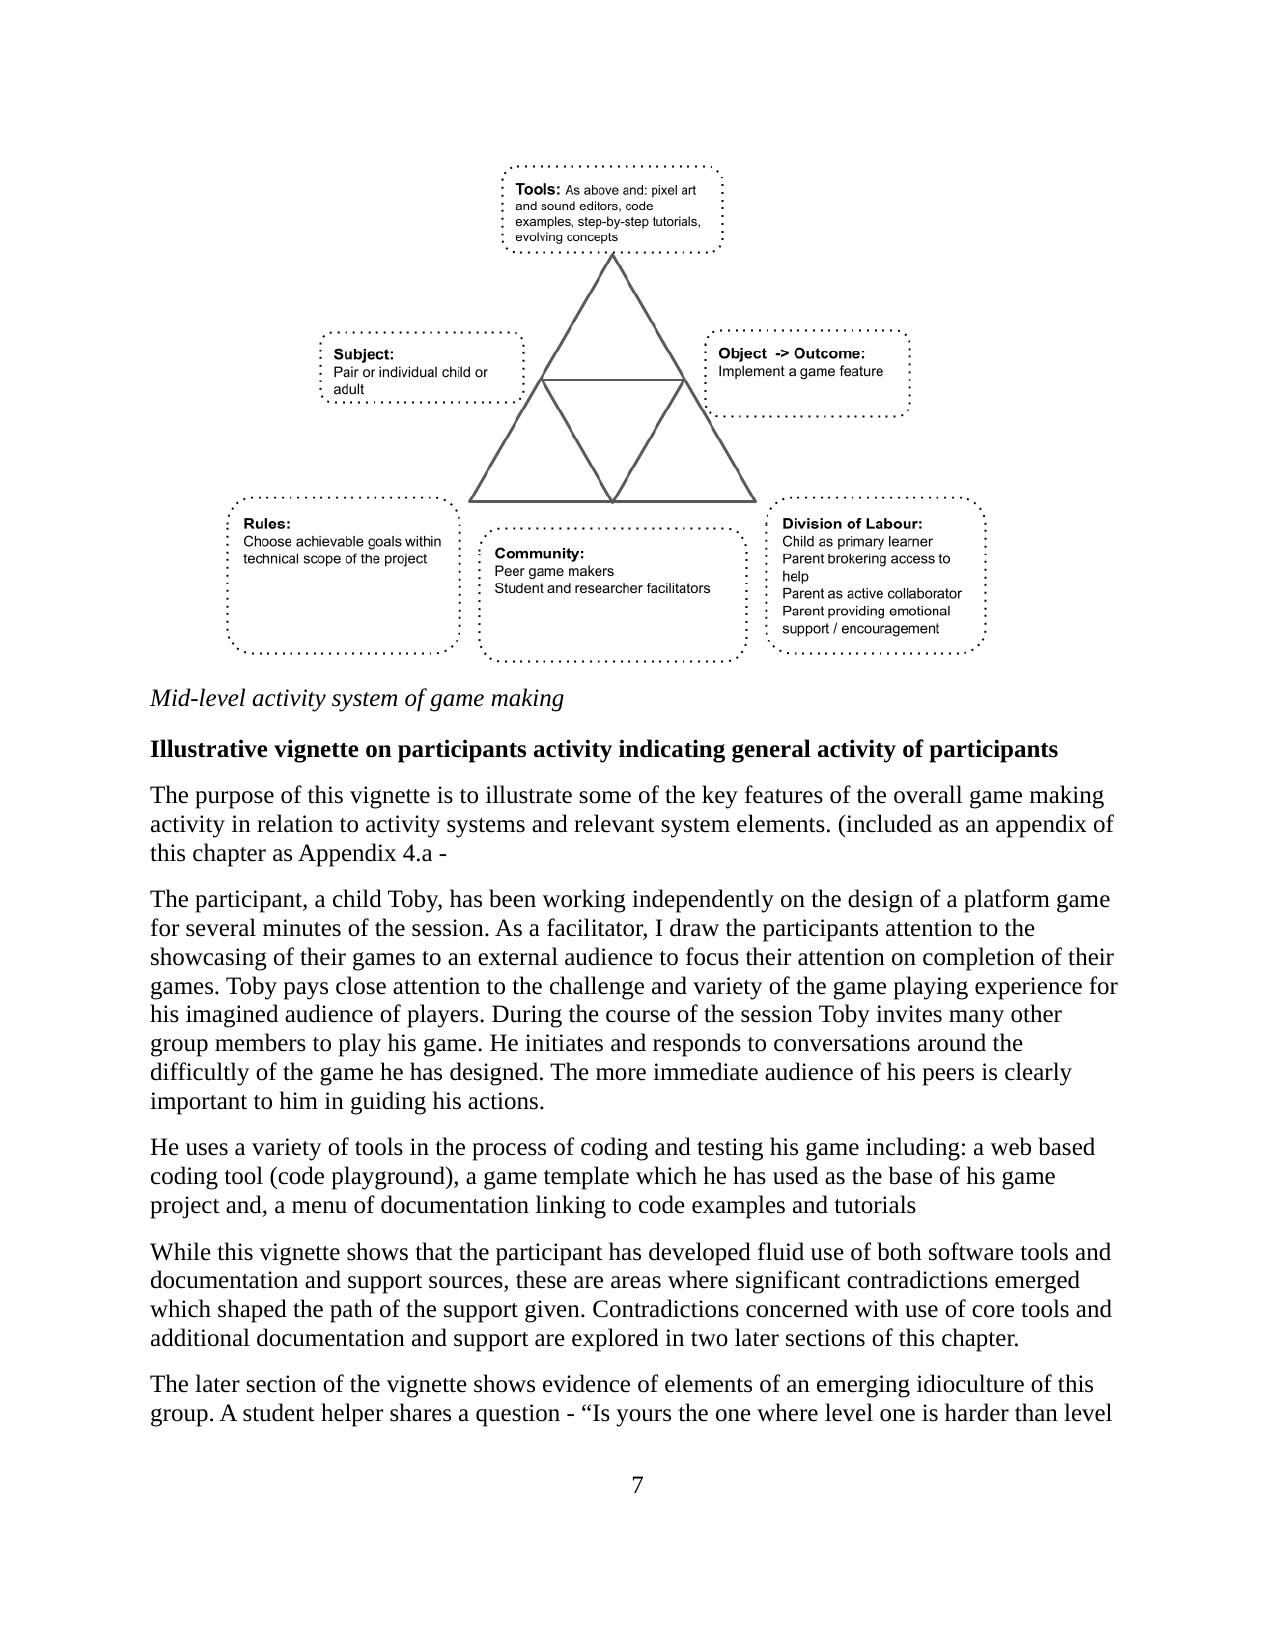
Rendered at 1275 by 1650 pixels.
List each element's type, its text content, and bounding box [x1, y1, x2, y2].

text Illustrative vignette on participants activity indicating general activity of participants [150, 734, 1125, 762]
text The purpose of this vignette is to illustrate some of the key features of the overall game making activity in relation to activity systems and relevant system elements. (included as an appendix of this chapter as Appendix 4.a - [150, 780, 1125, 867]
text While this vignette shows that the participant has developed fluid use of both software tools and documentation and support sources, these are areas where significant contradictions emerged which shaped the path of the support given. Contradictions concerned with use of core tools and additional documentation and support are explored in two later sections of this chapter. [150, 1237, 1125, 1352]
text The later section of the vignette shows evidence of elements of an emerging idioculture of this group. A student helper shares a question - “Is yours the one where level one is harder than level [150, 1369, 1125, 1427]
text Mid-level activity system of game making [150, 683, 1125, 712]
text He uses a variety of tools in the process of coding and testing his game including: a web based coding tool (code playground), a game template which he has used as the base of his game project and, a menu of documentation linking to code examples and tutorials [150, 1132, 1125, 1219]
picture [150, 150, 1077, 671]
text The participant, a child Toby, has been working independently on the design of a platform game for several minutes of the session. As a facilitator, I draw the participants attention to the showcasing of their games to an external audience to focus their attention on completion of their games. Toby pays close attention to the challenge and variety of the game playing experience for his imagined audience of players. During the course of the session Toby invites many other group members to play his game. He initiates and responds to conversations around the difficultly of the game he has designed. The more immediate audience of his peers is clearly important to him in guiding his actions. [150, 884, 1125, 1114]
